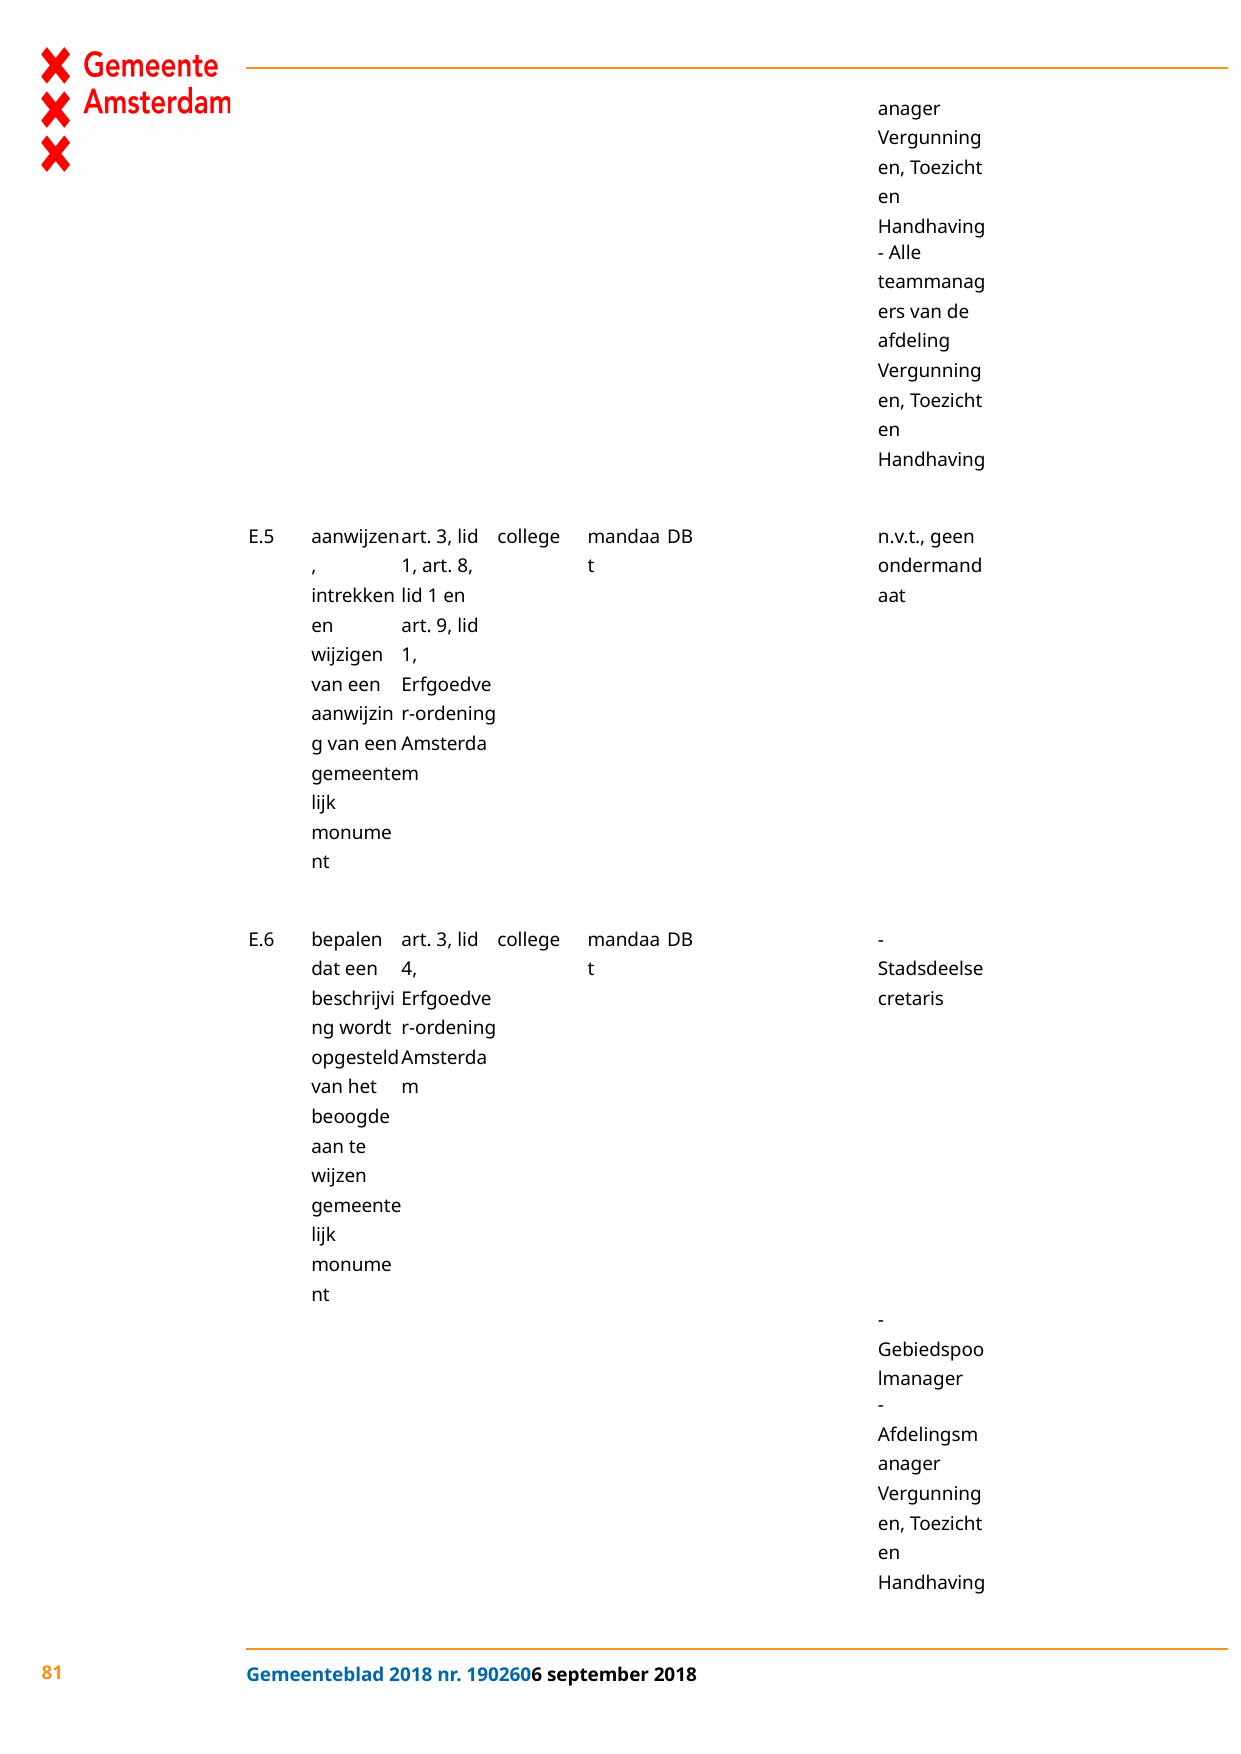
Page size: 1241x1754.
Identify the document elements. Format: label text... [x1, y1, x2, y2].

table_cell [730, 498, 878, 523]
table_cell [588, 1306, 667, 1391]
table_cell [497, 1391, 587, 1594]
table_cell [311, 874, 401, 900]
table_cell n.v.t., geen ondermandaat [878, 523, 987, 874]
table_cell [730, 472, 878, 497]
table_cell [401, 498, 497, 523]
table_cell [311, 1306, 401, 1391]
table_cell mandaat [588, 523, 667, 874]
table_cell [667, 1391, 730, 1594]
table_cell [248, 472, 311, 497]
table_cell [311, 498, 401, 523]
table_cell [730, 874, 878, 900]
table_cell [248, 95, 311, 239]
table_cell college [497, 523, 587, 874]
table_cell [588, 95, 667, 239]
table_cell E.6 [248, 926, 311, 1306]
table_cell [667, 900, 730, 926]
table_cell [1069, 926, 1152, 1306]
table_cell mandaat [588, 926, 667, 1306]
table_cell [588, 498, 667, 523]
table_cell [1069, 498, 1152, 523]
table_cell [248, 498, 311, 523]
table_cell [987, 1391, 1069, 1594]
table_cell [878, 498, 987, 523]
table_cell [878, 900, 987, 926]
table_cell college [497, 926, 587, 1306]
table_cell - Afdelingsmanager Vergunningen, Toezicht en Handhaving [878, 1391, 987, 1594]
table_cell [497, 498, 587, 523]
table_cell [730, 523, 878, 874]
table_cell -Gebiedspoolmanager [878, 1306, 987, 1391]
table_cell [987, 95, 1069, 239]
table_cell [730, 926, 878, 1306]
table_cell [497, 95, 587, 239]
table_cell art. 3, lid 4, Erfgoedver-ordening Amsterdam [401, 926, 497, 1306]
table_cell [667, 874, 730, 900]
table_cell [311, 239, 401, 472]
table_cell [1069, 874, 1152, 900]
table_cell [1069, 1306, 1152, 1391]
table_cell [588, 472, 667, 497]
table_cell [667, 1306, 730, 1391]
table_cell [667, 498, 730, 523]
table_cell [667, 95, 730, 239]
table_cell DB [667, 523, 730, 874]
table_cell [497, 900, 587, 926]
table_cell [987, 498, 1069, 523]
table_cell [730, 239, 878, 472]
table_cell [248, 900, 311, 926]
table_cell [987, 472, 1069, 497]
table_cell [401, 472, 497, 497]
table_cell [497, 472, 587, 497]
table_cell [730, 1391, 878, 1594]
table_cell [987, 239, 1069, 472]
table_cell [497, 1306, 587, 1391]
table_cell art. 3, lid 1, art. 8, lid 1 en art. 9, lid 1, Erfgoedver-ordening Amsterdam [401, 523, 497, 874]
table_cell [248, 239, 311, 472]
table_cell [1069, 900, 1152, 926]
table_cell [730, 95, 878, 239]
table_cell [588, 239, 667, 472]
table_cell [401, 874, 497, 900]
table_cell [248, 874, 311, 900]
table_cell [311, 95, 401, 239]
table_cell [248, 1306, 311, 1391]
table_cell [248, 1391, 311, 1594]
table_cell [1069, 523, 1152, 874]
table_cell [987, 874, 1069, 900]
table_cell [667, 472, 730, 497]
table_cell anager Vergunningen, Toezicht en Handhaving [878, 95, 987, 239]
table_cell [878, 874, 987, 900]
table_cell [401, 1306, 497, 1391]
table_cell - Stadsdeelsecretaris [878, 926, 987, 1306]
table_cell [730, 1306, 878, 1391]
table_cell [497, 239, 587, 472]
table_cell [987, 523, 1069, 874]
table_cell aanwijzen, intrekken en wijzigen van een aanwijzing van een gemeentelijk monument [311, 523, 401, 874]
table_cell E.5 [248, 523, 311, 874]
table_cell [401, 239, 497, 472]
table_cell [1069, 472, 1152, 497]
table_cell [1069, 1391, 1152, 1594]
table_cell [401, 900, 497, 926]
table_cell [987, 900, 1069, 926]
table_cell [401, 1391, 497, 1594]
table_cell [588, 1391, 667, 1594]
picture [41, 47, 231, 172]
table_cell bepalen dat een beschrijving wordt opgesteld van het beoogde aan te wijzen gemeentelijk monument [311, 926, 401, 1306]
table_cell [878, 472, 987, 497]
table_cell - Alle teammanagers van de afdeling Vergunningen, Toezicht en Handhaving [878, 239, 987, 472]
table_cell [401, 95, 497, 239]
table_cell [497, 874, 587, 900]
table_cell [1069, 95, 1152, 239]
table_cell [311, 472, 401, 497]
table_cell [987, 1306, 1069, 1391]
table_cell [311, 1391, 401, 1594]
table_cell [588, 900, 667, 926]
table_cell [667, 239, 730, 472]
table_cell [588, 874, 667, 900]
table_cell [311, 900, 401, 926]
table_cell [730, 900, 878, 926]
table_cell DB [667, 926, 730, 1306]
table_cell [987, 926, 1069, 1306]
table_cell [1069, 239, 1152, 472]
